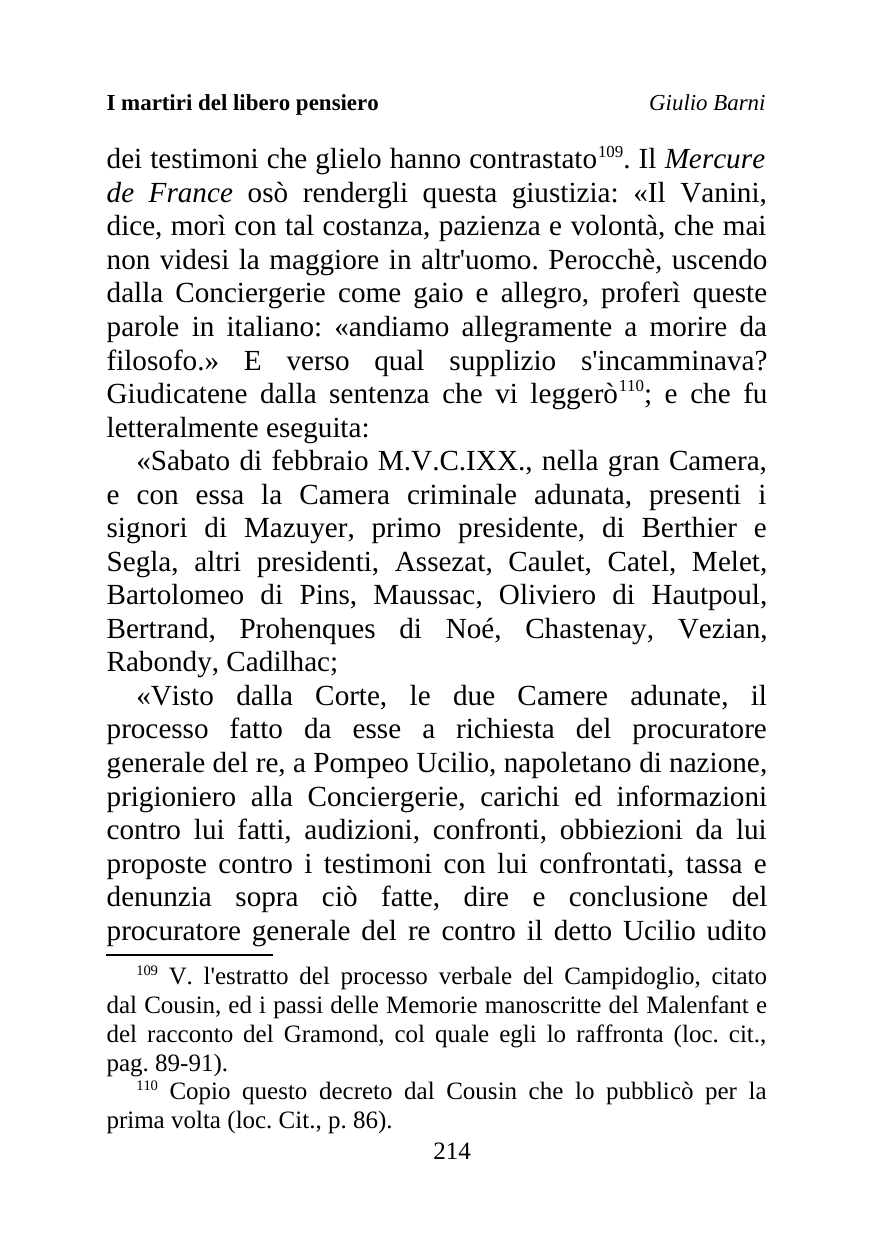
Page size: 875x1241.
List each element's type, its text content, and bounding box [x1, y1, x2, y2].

text Copio questo decreto dal Cousin che lo pubblicò per la prima volta (loc. Cit., p. 86). [106, 1076, 768, 1134]
text «Visto dalla Corte, le due Camere adunate, il processo fatto da esse a richiesta del procuratore generale del re, a Pompeo Ucilio, napoletano di nazione, prigioniero alla Conciergerie, carichi ed informazioni contro lui fatti, audizioni, confronti, obbiezioni da lui proposte contro i testimoni con lui confrontati, tassa e denunzia sopra ciò fatte, dire e conclusione del procuratore generale del re contro il detto Ucilio udito [106, 678, 768, 946]
text dei testimoni che glielo hanno contrastato. Il Mercure de France osò rendergli questa giustizia: «Il Vanini, dice, morì con tal costanza, pazienza e volontà, che mai non videsi la maggiore in altr'uomo. Perocchè, uscendo dalla Conciergerie come gaio e allegro, proferì queste parole in italiano: «andiamo allegramente a morire da filosofo.» E verso qual supplizio s'incamminava? Giudicatene dalla sentenza che vi leggerò; e che fu letteralmente eseguita: [106, 141, 768, 443]
text «Sabato di febbraio M.V.C.IXX., nella gran Camera, e con essa la Camera criminale adunata, presenti i signori di Mazuyer, primo presidente, di Berthier e Segla, altri presidenti, Assezat, Caulet, Catel, Melet, Bartolomeo di Pins, Maussac, Oliviero di Hautpoul, Bertrand, Prohenques di Noé, Chastenay, Vezian, Rabondy, Cadilhac; [106, 443, 768, 678]
text V. l'estratto del processo verbale del Campidoglio, citato dal Cousin, ed i passi delle Memorie manoscritte del Malenfant e del racconto del Gramond, col quale egli lo raffronta (loc. cit., pag. 89-91). [106, 961, 768, 1076]
